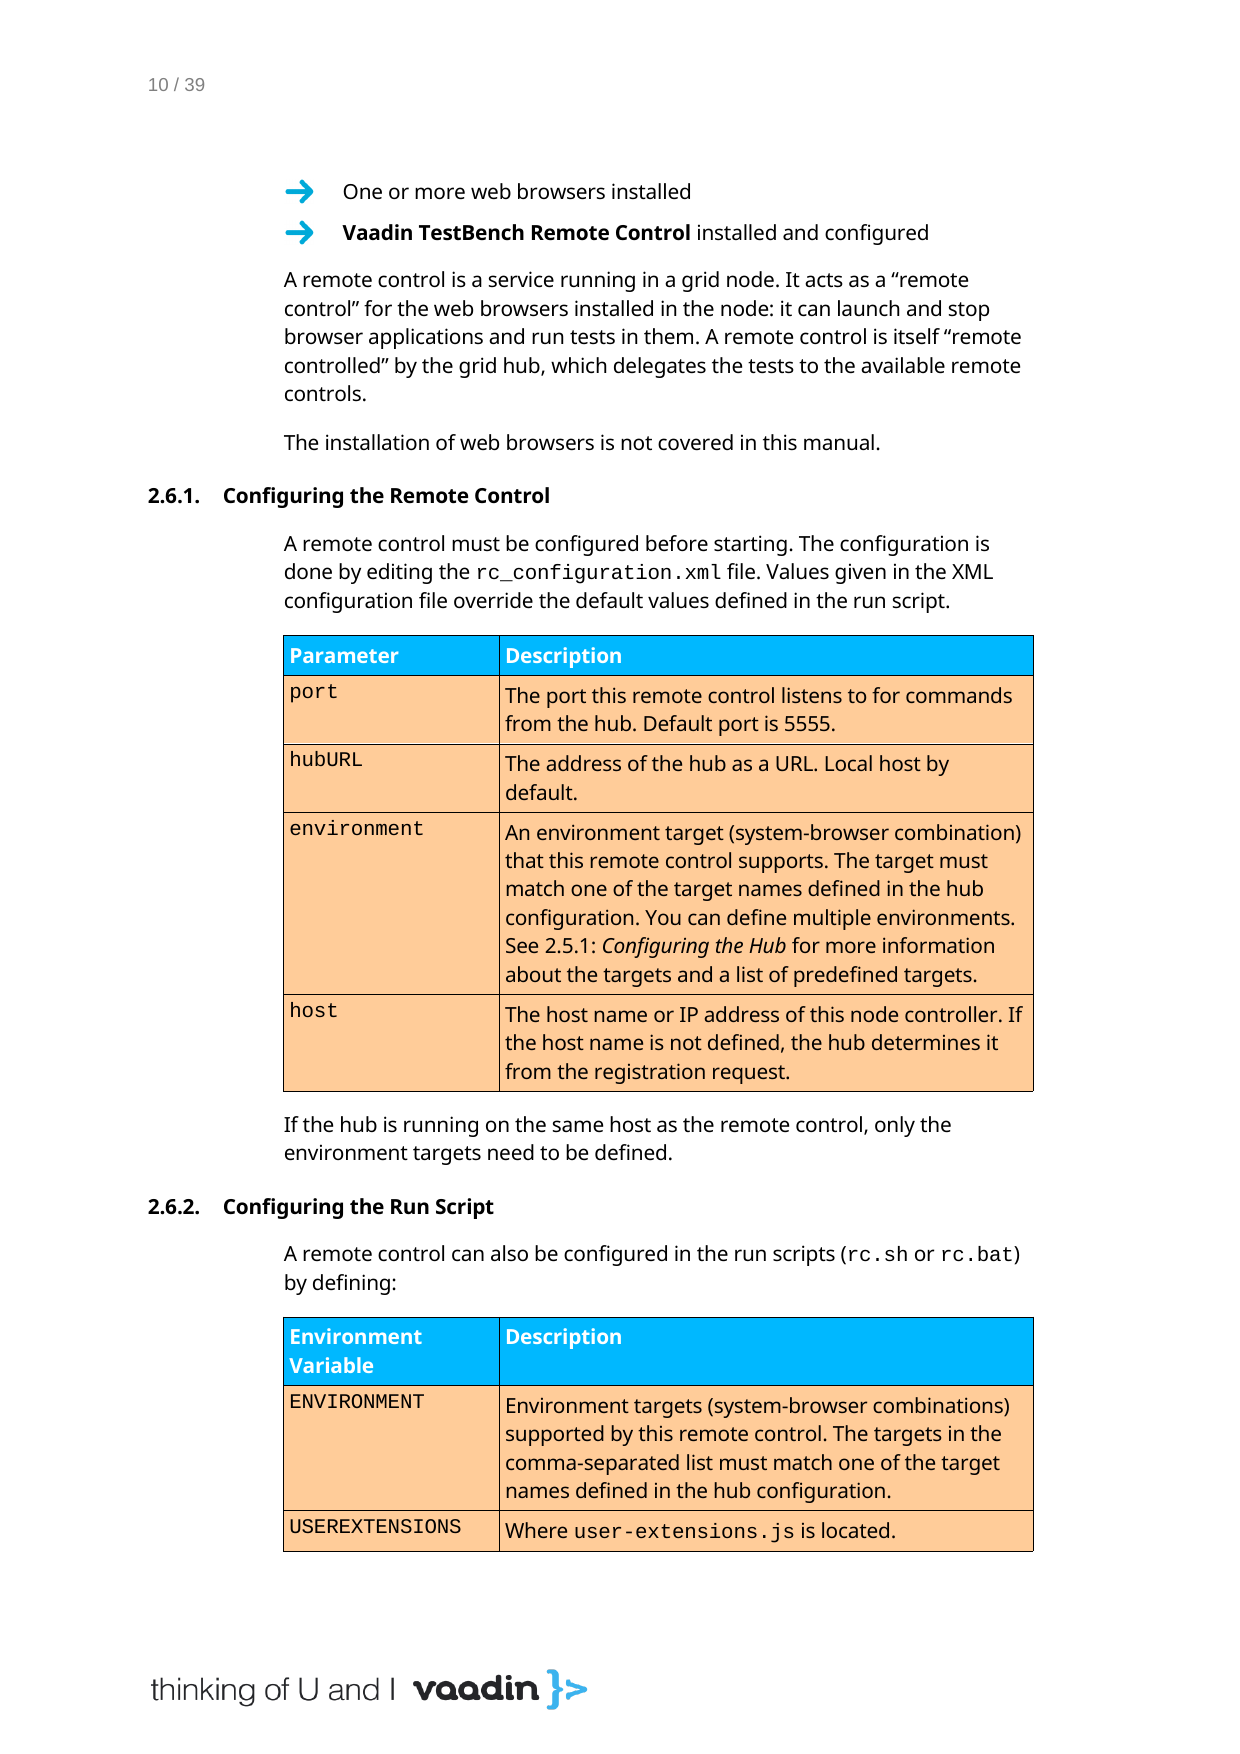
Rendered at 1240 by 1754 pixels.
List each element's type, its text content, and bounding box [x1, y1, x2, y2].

text The installation of web browsers is not covered in this manual. [283, 428, 1033, 457]
list Vaadin TestBench Remote Control installed and configured [283, 218, 1033, 247]
table_cell Where user-extensions.js is located. [500, 1511, 1033, 1551]
text A remote control is a service running in a grid node. It acts as a “remote control” for the web browsers installed in the node: it can launch and stop browser applications and run tests in them. A remote control is itself “remote controlled” by the grid hub, which delegates the tests to the available remote controls. [283, 265, 1033, 408]
picture [284, 179, 304, 204]
picture [150, 1665, 590, 1712]
table_cell Environment targets (system-browser combinations) supported by this remote control. The targets in the comma-separated list must match one of the target names defined in the hub configuration. [500, 1386, 1033, 1510]
table_header Description [500, 636, 1033, 675]
table_cell An environment target (system-browser combination) that this remote control supports. The target must match one of the target names defined in the hub configuration. You can define multiple environments. See 2.5.1: Configuring the Hub for more information about the targets and a list of predefined targets. [500, 813, 1033, 994]
table_header Environment Variable [284, 1318, 499, 1385]
subtitle Configuring the Run Script [148, 1192, 1033, 1220]
subtitle Configuring the Remote Control [148, 482, 1033, 510]
list One or more web browsers installed [283, 177, 1033, 206]
text If the hub is running on the same host as the remote control, only the environment targets need to be defined. [283, 1110, 1033, 1167]
table_cell USEREXTENSIONS [284, 1511, 499, 1551]
table_cell host [284, 995, 499, 1091]
picture [304, 194, 314, 204]
table_header Parameter [284, 636, 499, 675]
text A remote control must be configured before starting. The configuration is done by editing the rc_configuration.xml file. Values given in the XML configuration file override the default values defined in the run script. [283, 529, 1033, 614]
table_cell The host name or IP address of this node controller. If the host name is not defined, the hub determines it from the registration request. [500, 995, 1033, 1091]
picture [304, 179, 314, 189]
table_cell environment [284, 813, 499, 994]
table_cell port [284, 676, 499, 743]
picture [284, 220, 304, 245]
table_cell The address of the hub as a URL. Local host by default. [500, 745, 1033, 812]
picture [304, 220, 314, 230]
picture [304, 235, 314, 245]
table_header Description [500, 1318, 1033, 1385]
text A remote control can also be configured in the run scripts (rc.sh or rc.bat) by defining: [283, 1239, 1033, 1296]
table_cell The port this remote control listens to for commands from the hub. Default port is 5555. [500, 676, 1033, 743]
table_cell hubURL [284, 745, 499, 812]
table_cell ENVIRONMENT [284, 1386, 499, 1510]
